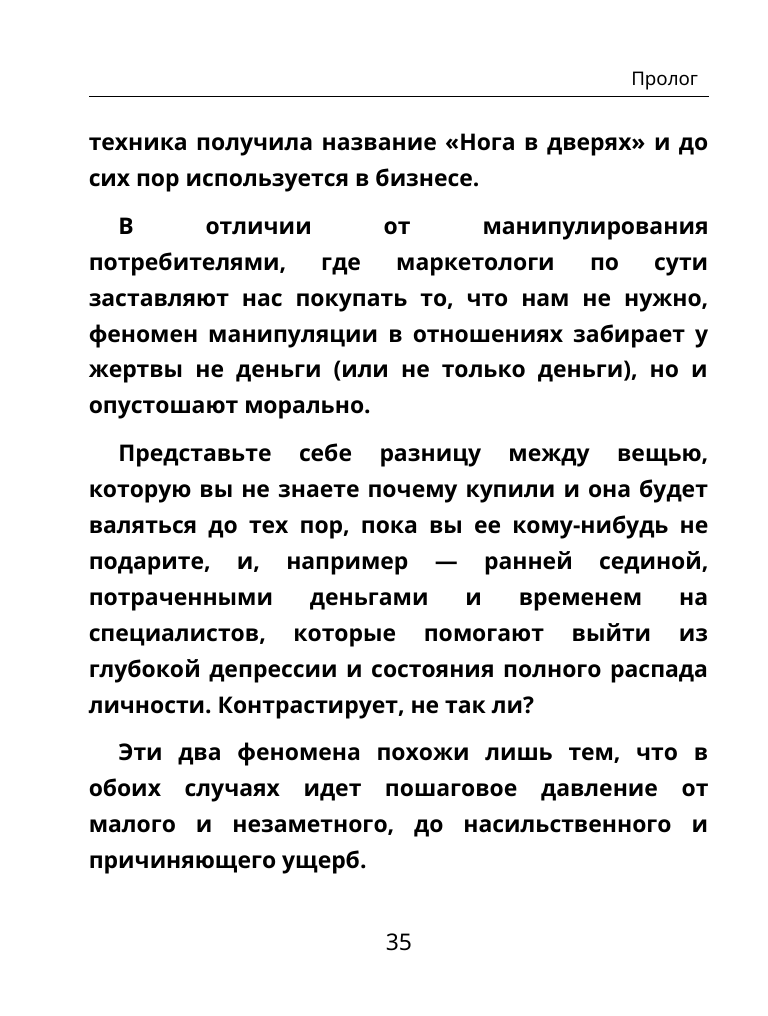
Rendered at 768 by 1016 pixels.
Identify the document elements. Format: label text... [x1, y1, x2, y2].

text В отличии от манипулирования потребителями, где маркетологи по сути заставляют нас покупать то, что нам не нужно, феномен манипуляции в отношениях забирает у жертвы не деньги (или не только деньги), но и опустошают морально. [88, 210, 709, 421]
text Эти два феномена похожи лишь тем, что в обоих случаях идет пошаговое давление от малого и незаметного, до насильственного и причиняющего ущерб. [88, 736, 709, 875]
text техника получила название «Нога в дверях» и до сих пор используется в бизнесе. [88, 126, 709, 193]
text Представьте себе разницу между вещью, которую вы не знаете почему купили и она будет валяться до тех пор, пока вы ее кому-нибудь не подарите, и, например — ранней сединой, потраченными деньгами и временем на специалистов, которые помогают выйти из глубокой депрессии и состояния полного распада личности. Контрастирует, не так ли? [88, 437, 709, 720]
